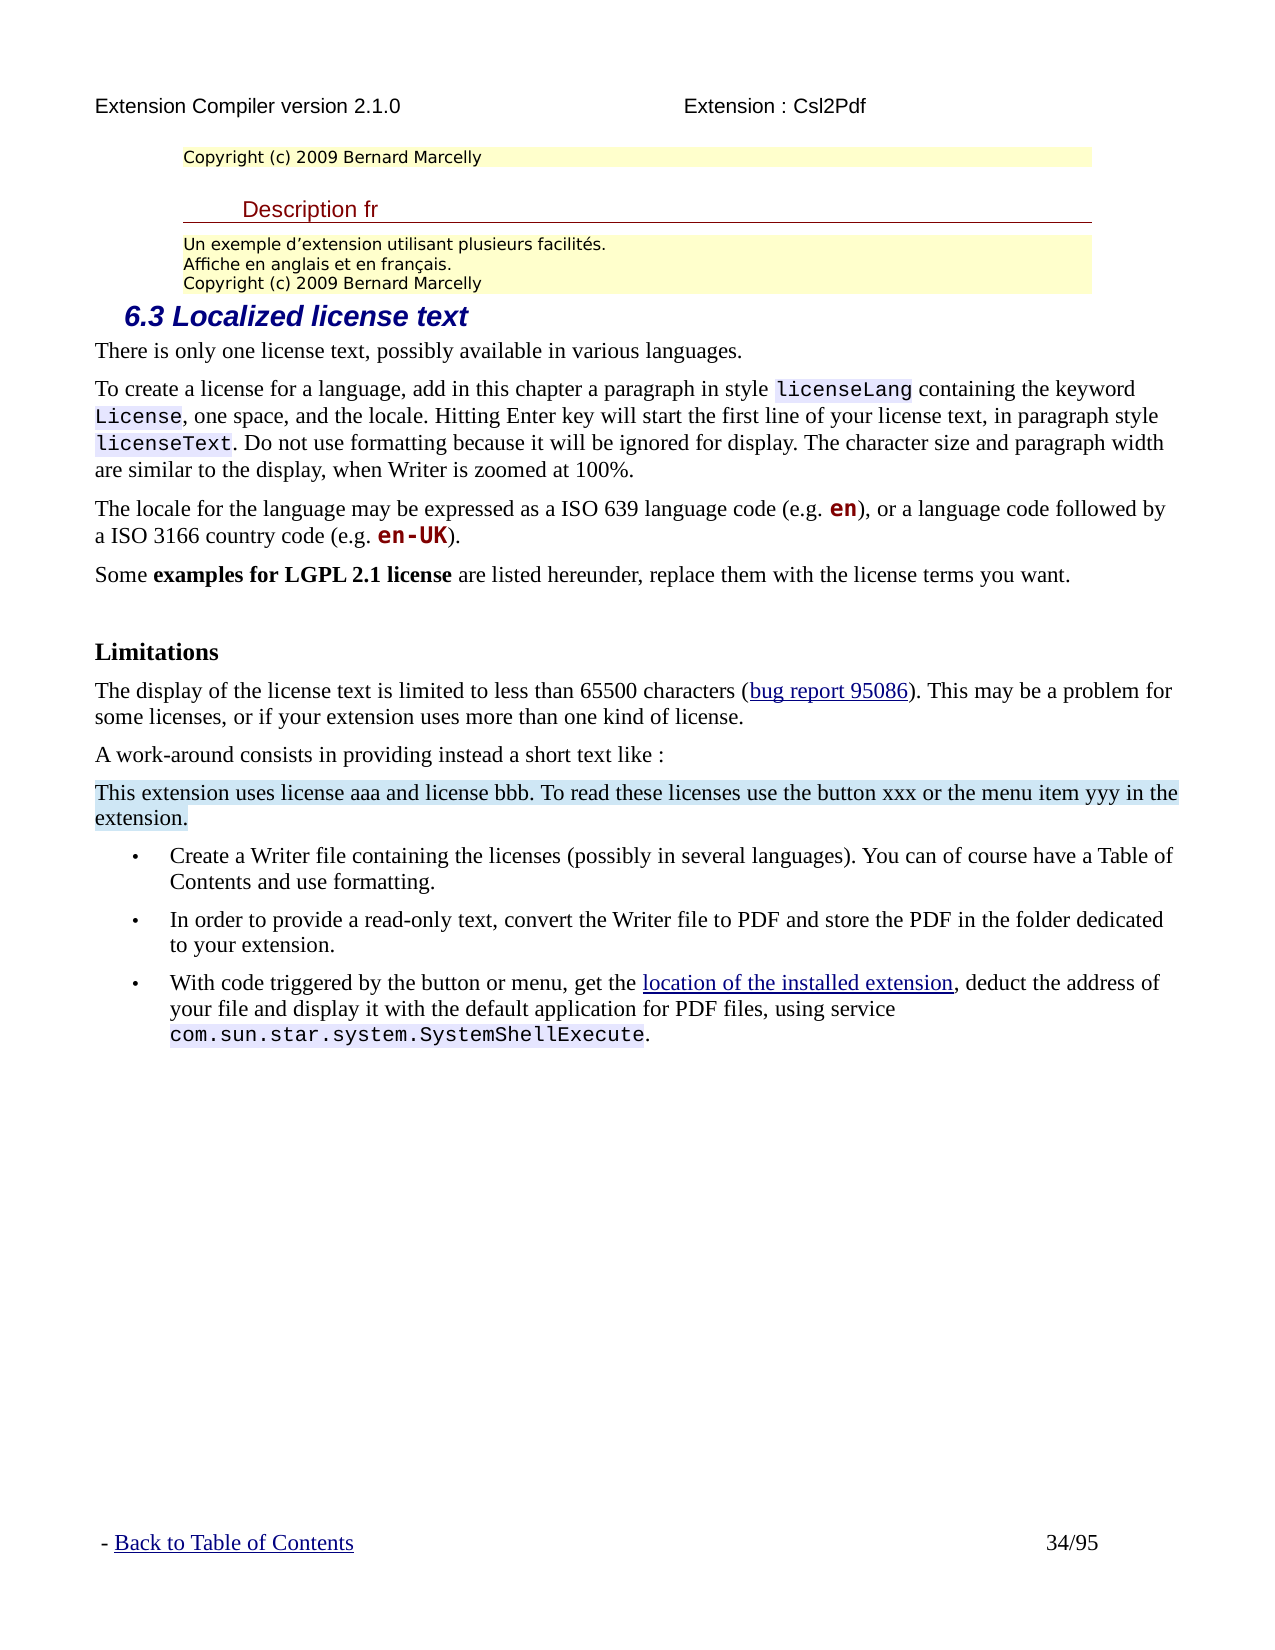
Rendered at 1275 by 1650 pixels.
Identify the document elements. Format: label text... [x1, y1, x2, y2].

text Affiche en anglais et en français. [183, 255, 1092, 274]
text There is only one license text, possibly available in various languages. [94, 338, 1181, 364]
text Description fr [183, 196, 1092, 222]
text Some examples for LGPL 2.1 license are listed hereunder, replace them with the license terms you want. [94, 562, 1181, 587]
subtitle Localized license text [124, 300, 1181, 332]
list Create a Writer file containing the licenses (possibly in several languages). You can of course have a Table of Contents and use formatting. [132, 843, 1181, 894]
text Un exemple d’extension utilisant plusieurs facilités. [183, 235, 1092, 255]
text Limitations [94, 638, 1181, 666]
list With code triggered by the button or menu, get the location of the installed extension, deduct the address of your file and display it with the default application for PDF files, using service com.sun.star.system.SystemShellExecute. [132, 970, 1181, 1048]
text Copyright (c) 2009 Bernard Marcelly [183, 147, 1092, 167]
text The display of the license text is limited to less than 65500 characters (bug report 95086). This may be a problem for some licenses, or if your extension uses more than one kind of license. [94, 678, 1181, 729]
text To create a license for a language, add in this chapter a paragraph in style licenseLang containing the keyword License, one space, and the locale. Hitting Enter key will start the first line of your license text, in paragraph style licenseText. Do not use formatting because it will be ignored for display. The character size and paragraph width are similar to the display, when Writer is zoomed at 100%. [94, 376, 1181, 483]
list In order to provide a read-only text, convert the Writer file to PDF and store the PDF in the folder dedicated to your extension. [132, 907, 1181, 958]
text The locale for the language may be expressed as a ISO 639 language code (e.g. en), or a language code followed by a ISO 3166 country code (e.g. en-UK). [94, 495, 1181, 549]
text Copyright (c) 2009 Bernard Marcelly [183, 274, 1092, 294]
text A work-around consists in providing instead a short text like : [94, 742, 1181, 767]
text This extension uses license aaa and license bbb. To read these licenses use the button xxx or the menu item yyy in the extension. [94, 780, 1181, 831]
